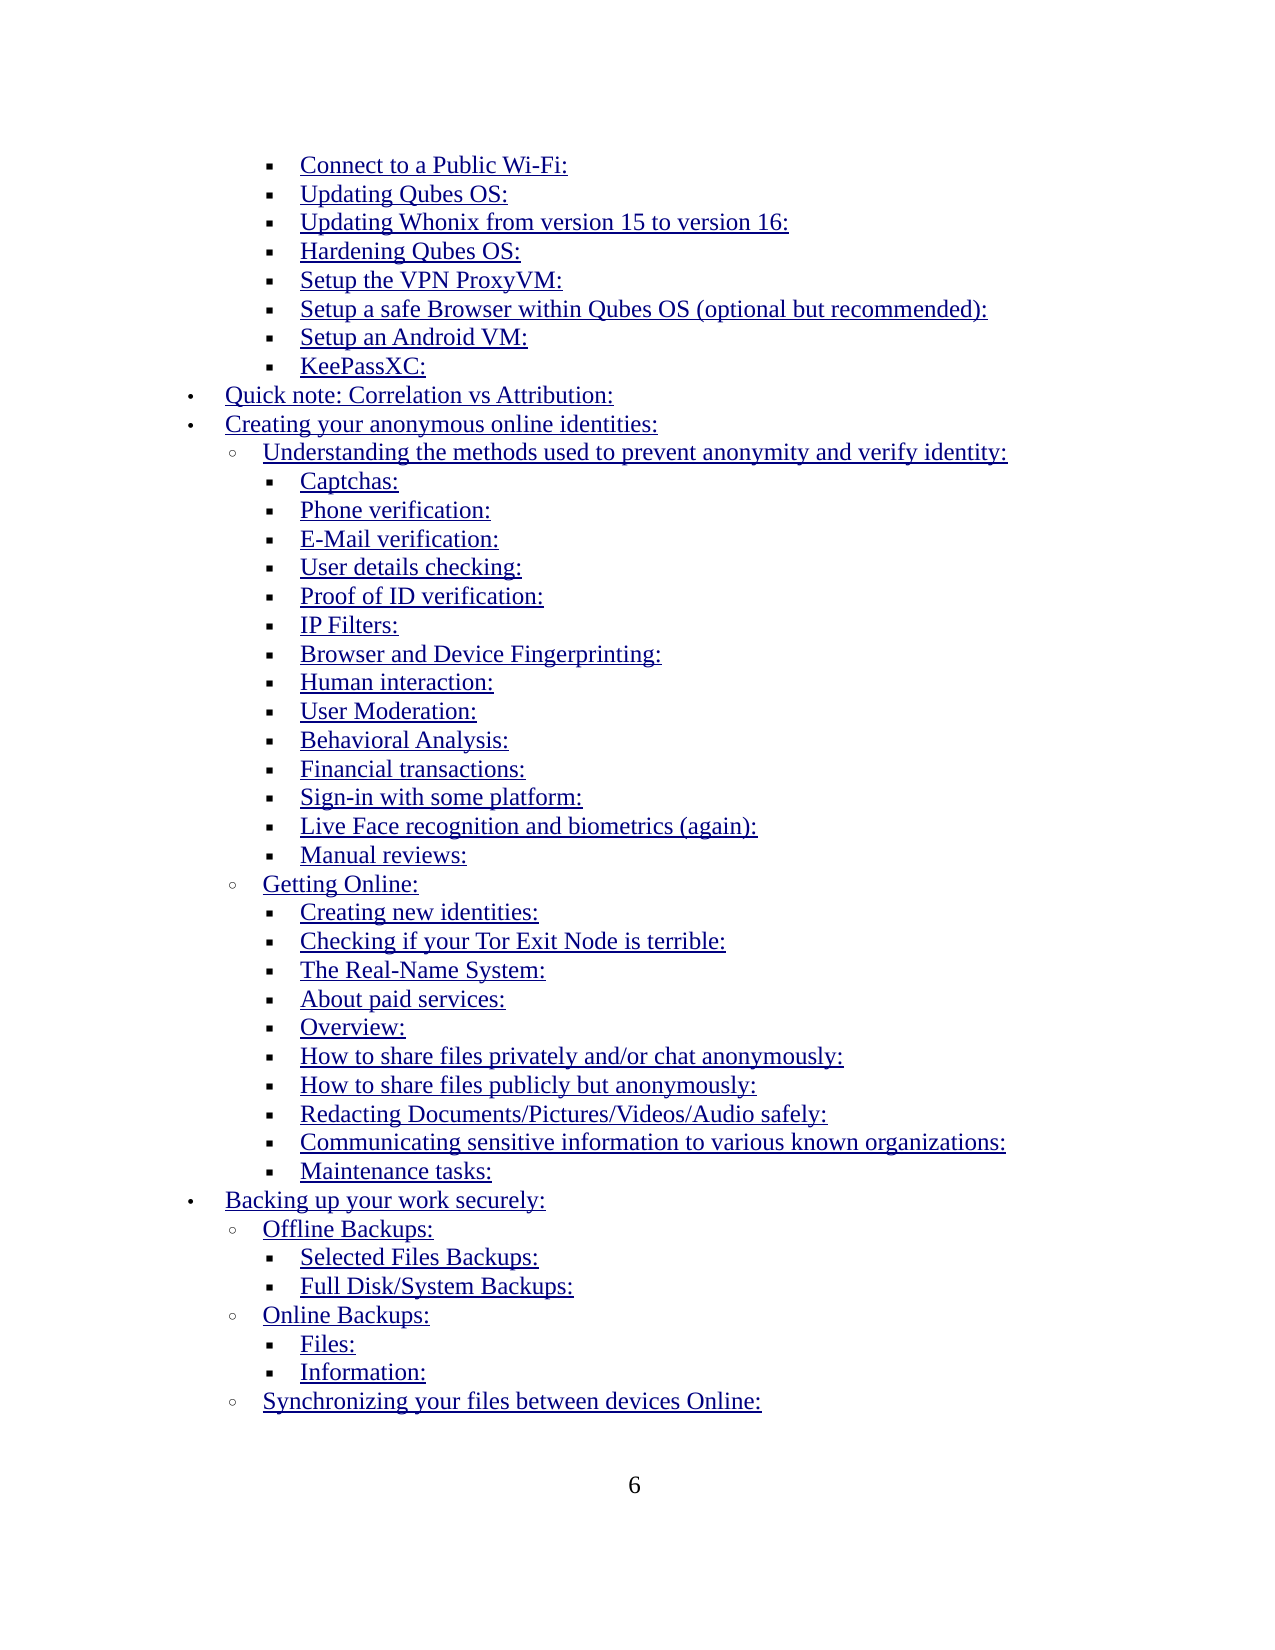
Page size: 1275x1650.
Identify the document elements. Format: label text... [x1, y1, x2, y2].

list Setup an Android VM: [262, 322, 1125, 351]
list Proof of ID verification: [262, 581, 1125, 610]
list Setup the VPN ProxyVM: [262, 265, 1125, 294]
list Human interaction: [262, 667, 1125, 696]
list Connect to a Public Wi-Fi: [262, 150, 1125, 179]
list Quick note: Correlation vs Attribution: [187, 380, 1125, 409]
list IP Filters: [262, 610, 1125, 639]
list Hardening Qubes OS: [262, 236, 1125, 265]
list KeePassXC: [262, 351, 1125, 380]
list Creating new identities: [262, 897, 1125, 926]
list How to share files publicly but anonymously: [262, 1070, 1125, 1099]
list Maintenance tasks: [262, 1156, 1125, 1185]
list Financial transactions: [262, 754, 1125, 782]
list Manual reviews: [262, 840, 1125, 869]
list Synchronizing your files between devices Online: [225, 1386, 1125, 1415]
list Updating Qubes OS: [262, 179, 1125, 207]
list Backing up your work securely: [187, 1185, 1125, 1214]
list The Real-Name System: [262, 955, 1125, 984]
list Sign-in with some platform: [262, 782, 1125, 811]
list Redacting Documents/Pictures/Videos/Audio safely: [262, 1099, 1125, 1127]
list User Moderation: [262, 696, 1125, 725]
list Creating your anonymous online identities: [187, 409, 1125, 437]
list User details checking: [262, 552, 1125, 581]
list Behavioral Analysis: [262, 725, 1125, 754]
list Information: [262, 1357, 1125, 1386]
list Checking if your Tor Exit Node is terrible: [262, 926, 1125, 955]
list Selected Files Backups: [262, 1242, 1125, 1271]
list Online Backups: [225, 1300, 1125, 1329]
list How to share files privately and/or chat anonymously: [262, 1041, 1125, 1070]
list Captchas: [262, 466, 1125, 495]
list Overview: [262, 1012, 1125, 1041]
list Communicating sensitive information to various known organizations: [262, 1127, 1125, 1156]
list Getting Online: [225, 869, 1125, 897]
list Phone verification: [262, 495, 1125, 524]
list Full Disk/System Backups: [262, 1271, 1125, 1300]
list Files: [262, 1329, 1125, 1357]
list Offline Backups: [225, 1214, 1125, 1242]
list Setup a safe Browser within Qubes OS (optional but recommended): [262, 294, 1125, 322]
list About paid services: [262, 984, 1125, 1012]
list Browser and Device Fingerprinting: [262, 639, 1125, 667]
list E-Mail verification: [262, 524, 1125, 552]
list Updating Whonix from version 15 to version 16: [262, 207, 1125, 236]
list Understanding the methods used to prevent anonymity and verify identity: [225, 437, 1125, 466]
list Live Face recognition and biometrics (again): [262, 811, 1125, 840]
